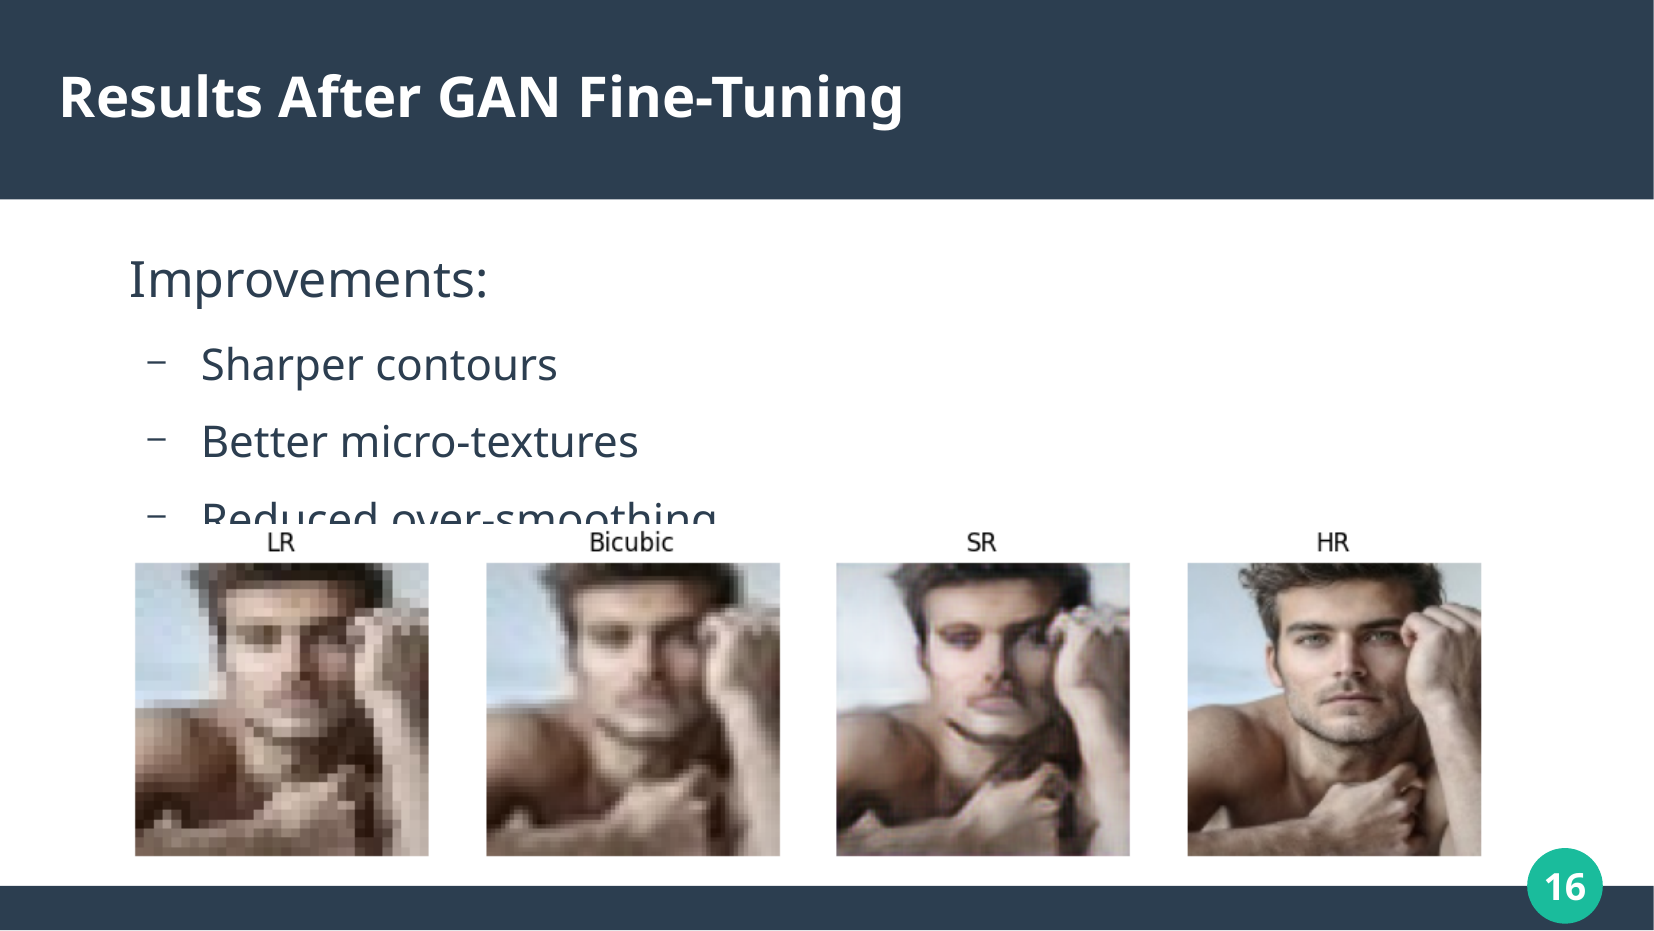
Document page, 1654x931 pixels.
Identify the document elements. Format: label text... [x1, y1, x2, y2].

picture [118, 524, 1506, 881]
title Results After GAN Fine-Tuning [59, 37, 1595, 155]
list Improvements: Sharper contours Better micro-textures Reduced over-smoothing [59, 243, 1595, 864]
